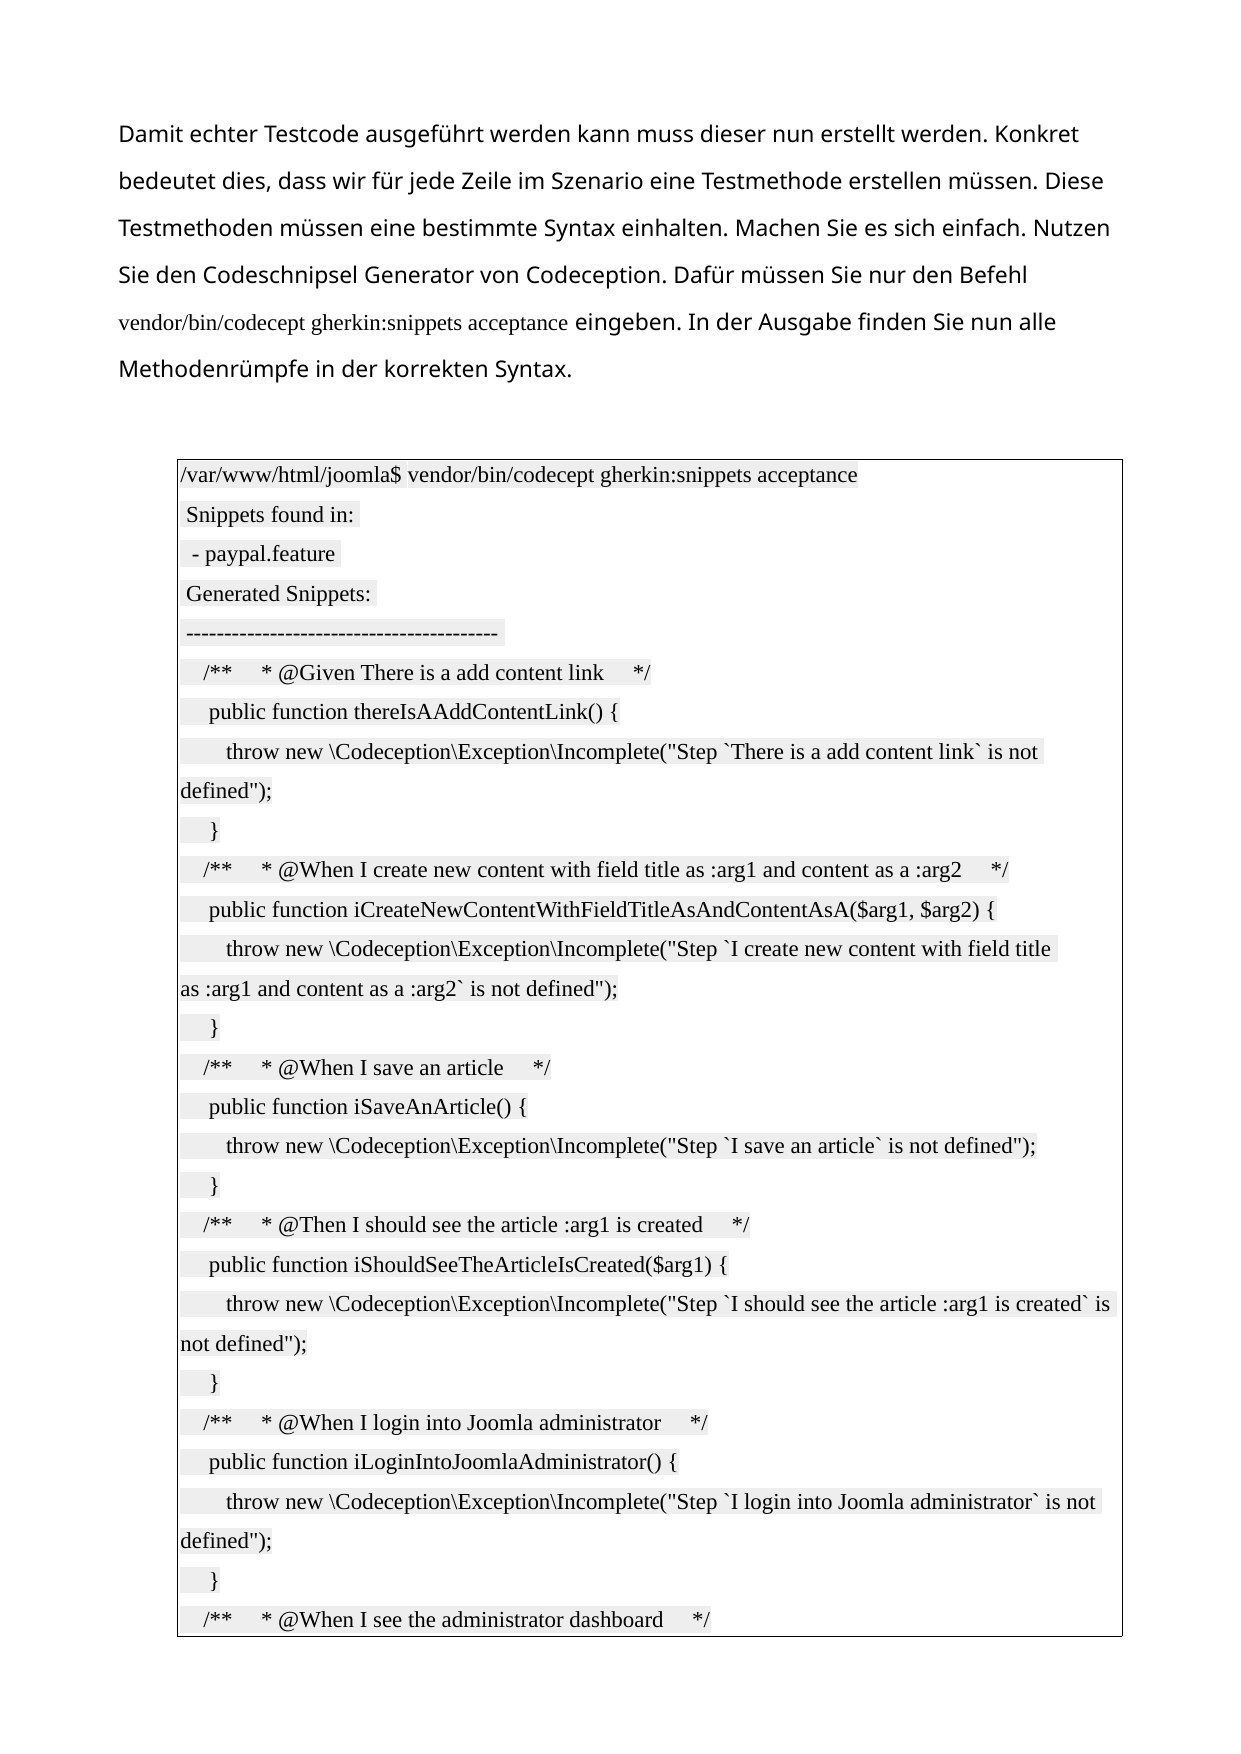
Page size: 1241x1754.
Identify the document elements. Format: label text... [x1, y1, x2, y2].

text /var/www/html/joomla$ vendor/bin/codecept gherkin:snippets acceptance Snippets found in: - paypal.feature Generated Snippets: ----------------------------------------- /** * @Given There is a add content link */ public function thereIsAAddContentLink() { throw new \Codeception\Exception\Incomplete("Step `There is a add content link` is not defined"); } /** * @When I create new content with field title as :arg1 and content as a :arg2 */ public function iCreateNewContentWithFieldTitleAsAndContentAsA($arg1, $arg2) { throw new \Codeception\Exception\Incomplete("Step `I create new content with field title as :arg1 and content as a :arg2` is not defined"); } /** * @When I save an article */ public function iSaveAnArticle() { throw new \Codeception\Exception\Incomplete("Step `I save an article` is not defined"); } /** * @Then I should see the article :arg1 is created */ public function iShouldSeeTheArticleIsCreated($arg1) { throw new \Codeception\Exception\Incomplete("Step `I should see the article :arg1 is created` is not defined"); } /** * @When I login into Joomla administrator */ public function iLoginIntoJoomlaAdministrator() { throw new \Codeception\Exception\Incomplete("Step `I login into Joomla administrator` is not defined"); } /** * @When I see the administrator dashboard */ [178, 460, 1122, 1636]
text Damit echter Testcode ausgeführt werden kann muss dieser nun erstellt werden. Konkret bedeutet dies, dass wir für jede Zeile im Szenario eine Testmethode erstellen müssen. Diese Testmethoden müssen eine bestimmte Syntax einhalten. Machen Sie es sich einfach. Nutzen Sie den Codeschnipsel Generator von Codeception. Dafür müssen Sie nur den Befehl vendor/bin/codecept gherkin:snippets acceptance eingeben. In der Ausgabe finden Sie nun alle Methodenrümpfe in der korrekten Syntax. [118, 118, 1122, 384]
